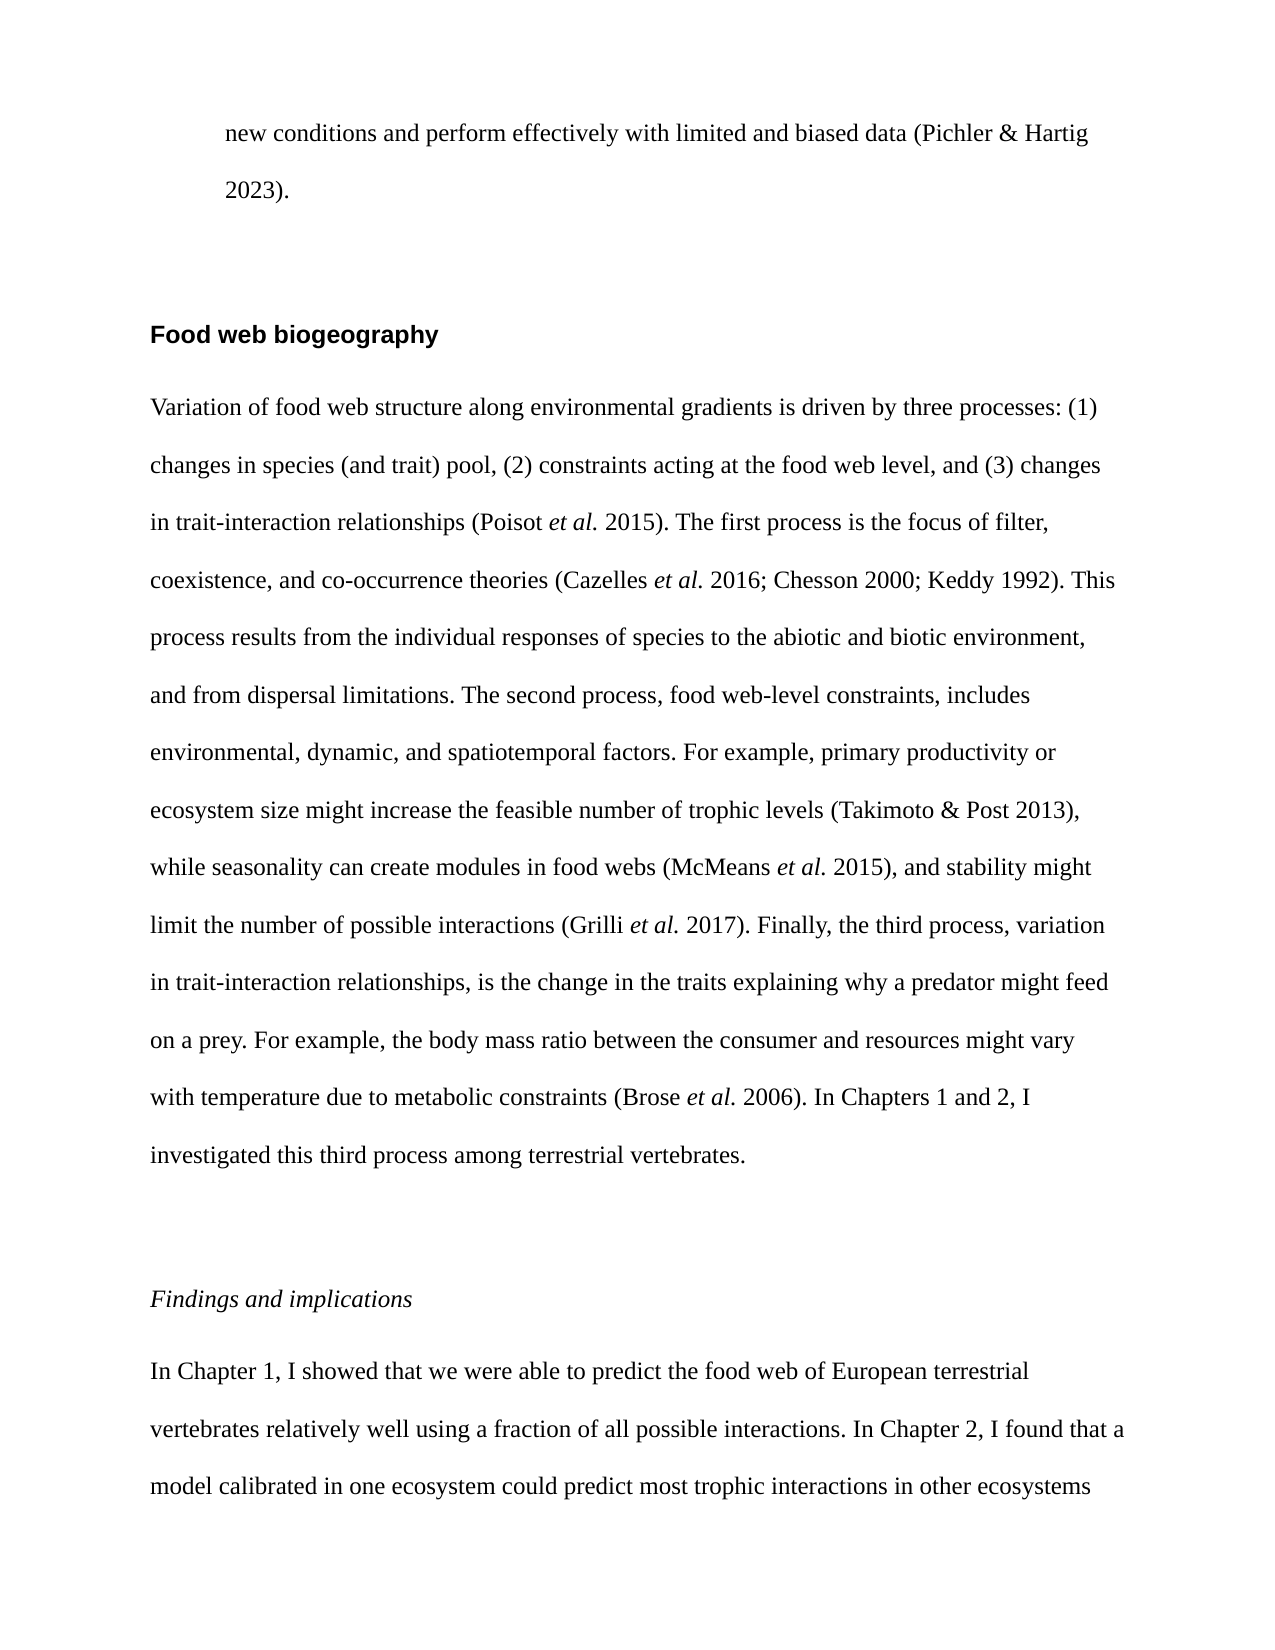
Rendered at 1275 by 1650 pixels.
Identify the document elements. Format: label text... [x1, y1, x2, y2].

subtitle Food web biogeography [150, 320, 1125, 349]
list new conditions and perform effectively with limited and biased data (Pichler & Hartig 2023). [187, 118, 1125, 204]
text In Chapter 1, I showed that we were able to predict the food web of European terrestrial vertebrates relatively well using a fraction of all possible interactions. In Chapter 2, I found that a model calibrated in one ecosystem could predict most trophic interactions in other ecosystems [150, 1356, 1125, 1500]
text Findings and implications [150, 1284, 1125, 1313]
text Variation of food web structure along environmental gradients is driven by three processes: (1) changes in species (and trait) pool, (2) constraints acting at the food web level, and (3) changes in trait-interaction relationships (Poisot et al. 2015). The first process is the focus of filter, coexistence, and co-occurrence theories (Cazelles et al. 2016; Chesson 2000; Keddy 1992). This process results from the individual responses of species to the abiotic and biotic environment, and from dispersal limitations. The second process, food web-level constraints, includes environmental, dynamic, and spatiotemporal factors. For example, primary productivity or ecosystem size might increase the feasible number of trophic levels (Takimoto & Post 2013), while seasonality can create modules in food webs (McMeans et al. 2015), and stability might limit the number of possible interactions (Grilli et al. 2017). Finally, the third process, variation in trait-interaction relationships, is the change in the traits explaining why a predator might feed on a prey. For example, the body mass ratio between the consumer and resources might vary with temperature due to metabolic constraints (Brose et al. 2006). In Chapters 1 and 2, I investigated this third process among terrestrial vertebrates. [150, 392, 1125, 1168]
